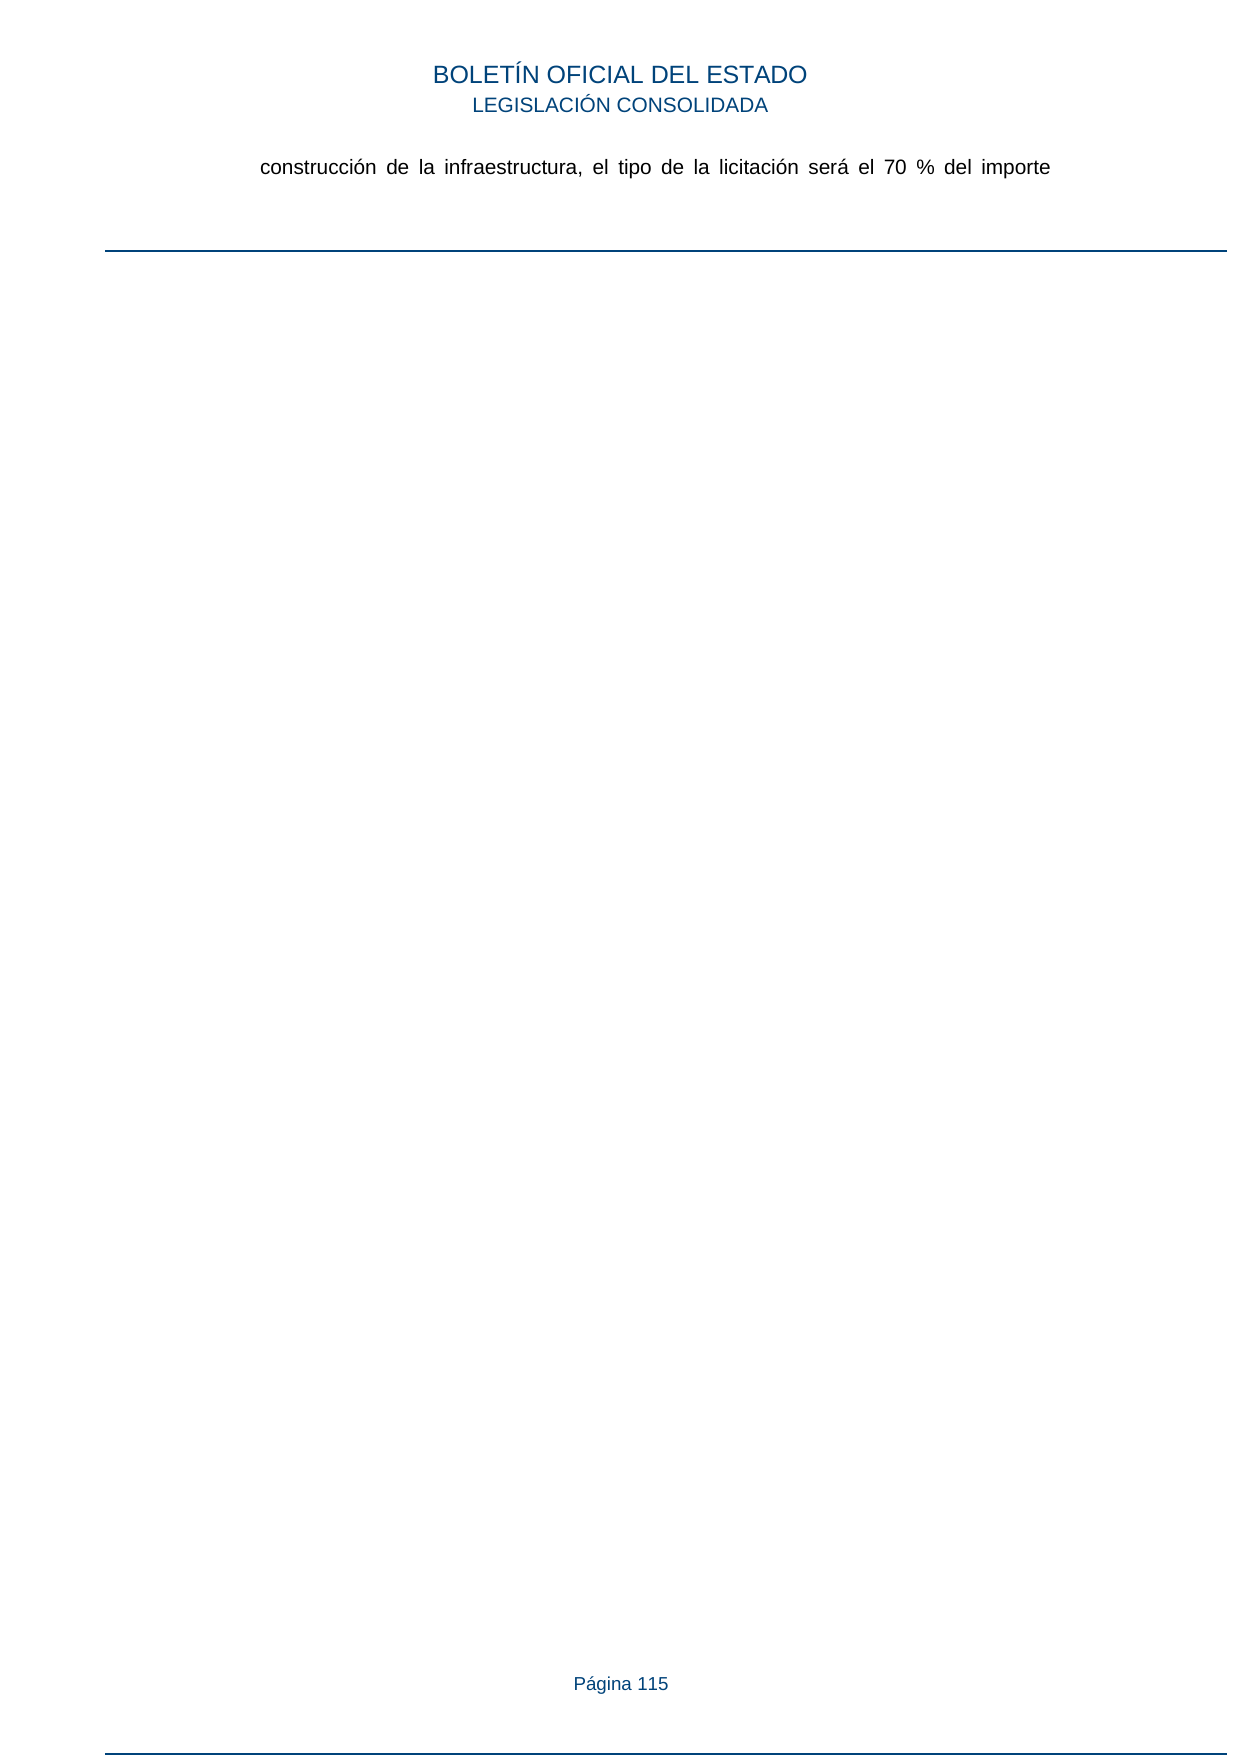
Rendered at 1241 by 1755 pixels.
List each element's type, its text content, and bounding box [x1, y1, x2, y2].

list construcción de la infraestructura, el tipo de la licitación será el 70 % del importe [233, 154, 1052, 178]
